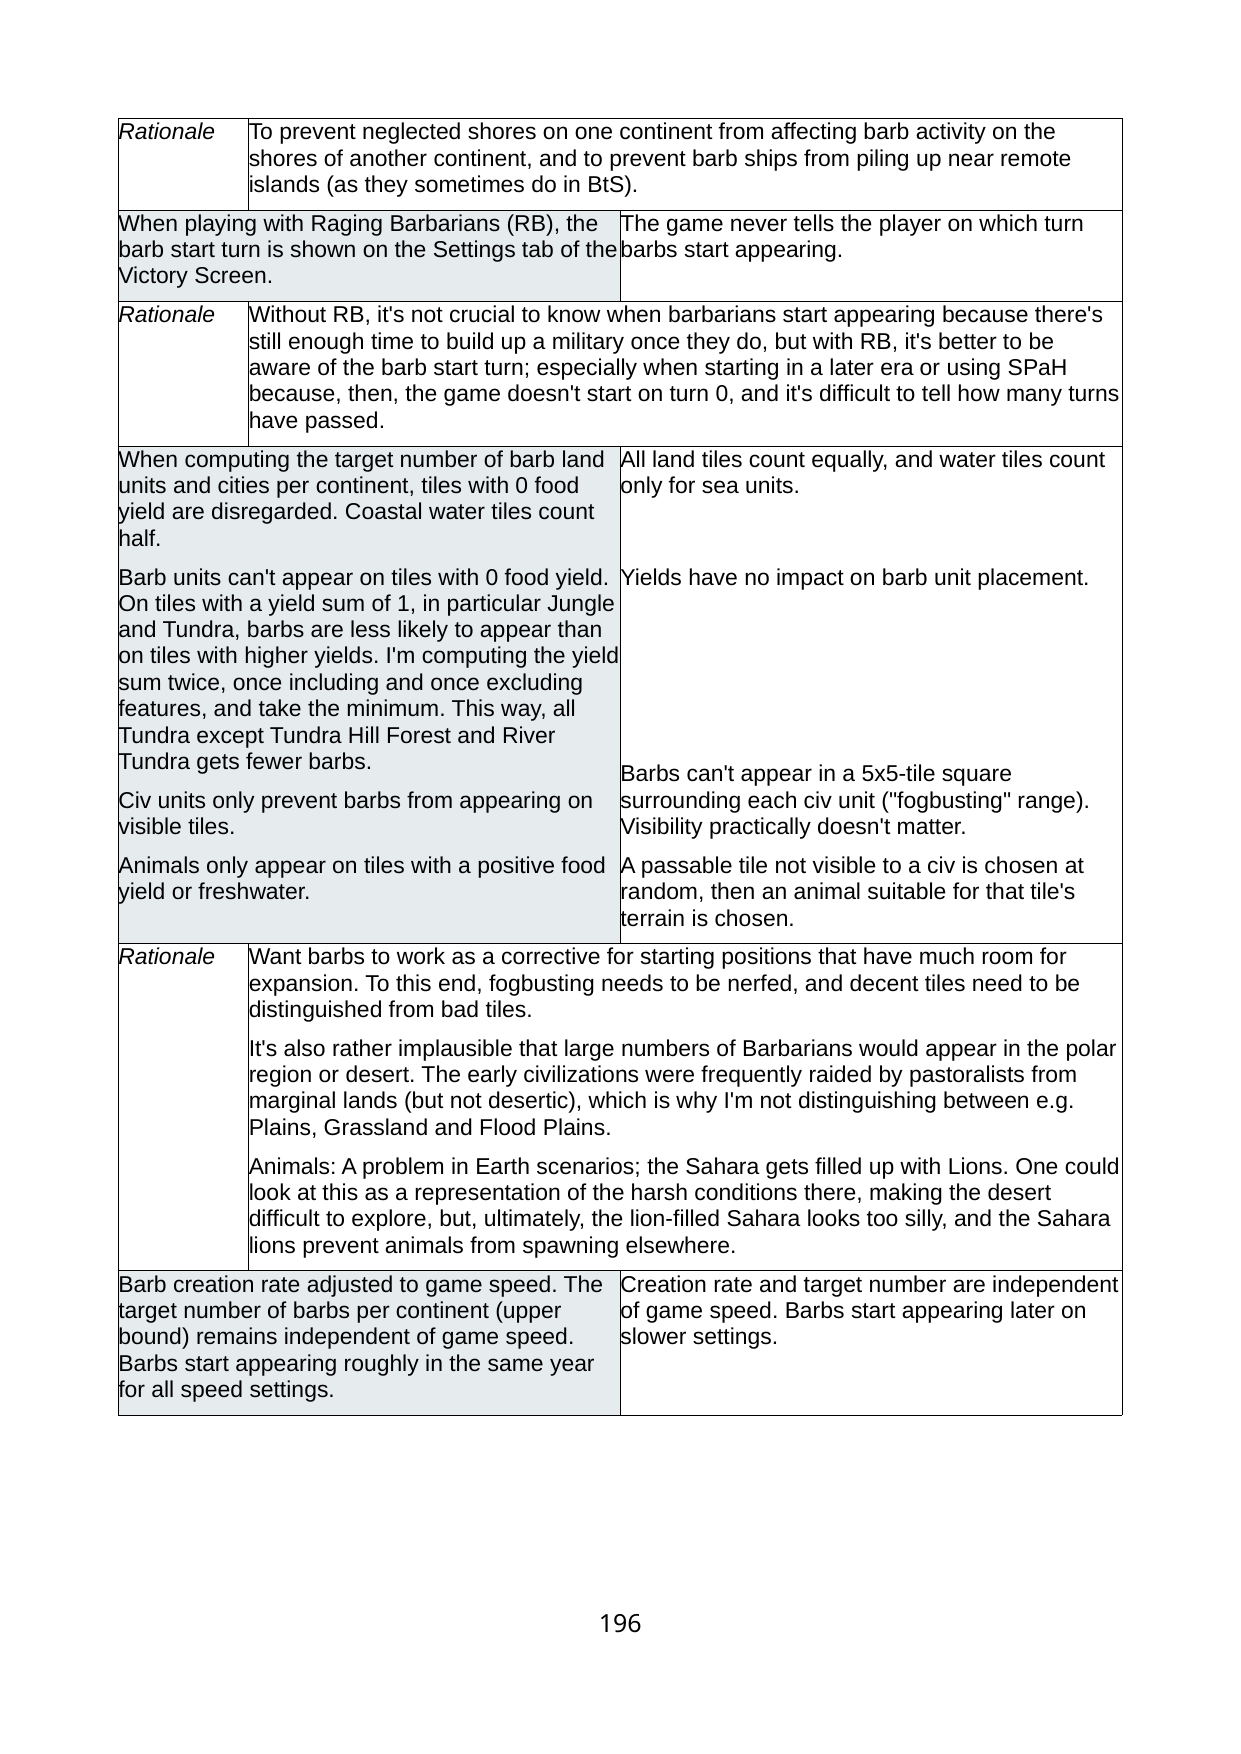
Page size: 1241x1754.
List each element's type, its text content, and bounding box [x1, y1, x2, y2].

table_cell To prevent neglected shores on one continent from affecting barb activity on the shores of another continent, and to prevent barb ships from piling up near remote islands (as they sometimes do in BtS). [249, 119, 1122, 210]
table_cell Rationale [119, 944, 248, 1270]
table_cell Barb creation rate adjusted to game speed. The target number of barbs per continent (upper bound) remains independent of game speed. Barbs start appearing roughly in the same year for all speed settings. [119, 1271, 620, 1415]
table_cell The game never tells the player on which turn barbs start appearing. [621, 211, 1122, 301]
table_cell When computing the target number of barb land units and cities per continent, tiles with 0 food yield are disregarded. Coastal water tiles count half. Barb units can't appear on tiles with 0 food yield. On tiles with a yield sum of 1, in particular Jungle and Tundra, barbs are less likely to appear than on tiles with higher yields. I'm computing the yield sum twice, once including and once excluding features, and take the minimum. This way, all Tundra except Tundra Hill Forest and River Tundra gets fewer barbs. Civ units only prevent barbs from appearing on visible tiles. Animals only appear on tiles with a positive food yield or freshwater. [119, 447, 620, 943]
table_cell Want barbs to work as a corrective for starting positions that have much room for expansion. To this end, fogbusting needs to be nerfed, and decent tiles need to be distinguished from bad tiles. It's also rather implausible that large numbers of Barbarians would appear in the polar region or desert. The early civilizations were frequently raided by pastoralists from marginal lands (but not desertic), which is why I'm not distinguishing between e.g. Plains, Grassland and Flood Plains. Animals: A problem in Earth scenarios; the Sahara gets filled up with Lions. One could look at this as a representation of the harsh conditions there, making the desert difficult to explore, but, ultimately, the lion-filled Sahara looks too silly, and the Sahara lions prevent animals from spawning elsewhere. [249, 944, 1122, 1270]
table_cell Rationale [119, 302, 248, 446]
table_cell Without RB, it's not crucial to know when barbarians start appearing because there's still enough time to build up a military once they do, but with RB, it's better to be aware of the barb start turn; especially when starting in a later era or using SPaH because, then, the game doesn't start on turn 0, and it's difficult to tell how many turns have passed. [249, 302, 1122, 446]
table_cell All land tiles count equally, and water tiles count only for sea units. Yields have no impact on barb unit placement. Barbs can't appear in a 5x5-tile square surrounding each civ unit ("fogbusting" range). Visibility practically doesn't matter. A passable tile not visible to a civ is chosen at random, then an animal suitable for that tile's terrain is chosen. [621, 447, 1122, 943]
table_cell Rationale [119, 119, 248, 210]
table_cell Creation rate and target number are independent of game speed. Barbs start appearing later on slower settings. [621, 1271, 1122, 1415]
table_cell When playing with Raging Barbarians (RB), the barb start turn is shown on the Settings tab of the Victory Screen. [119, 211, 620, 301]
